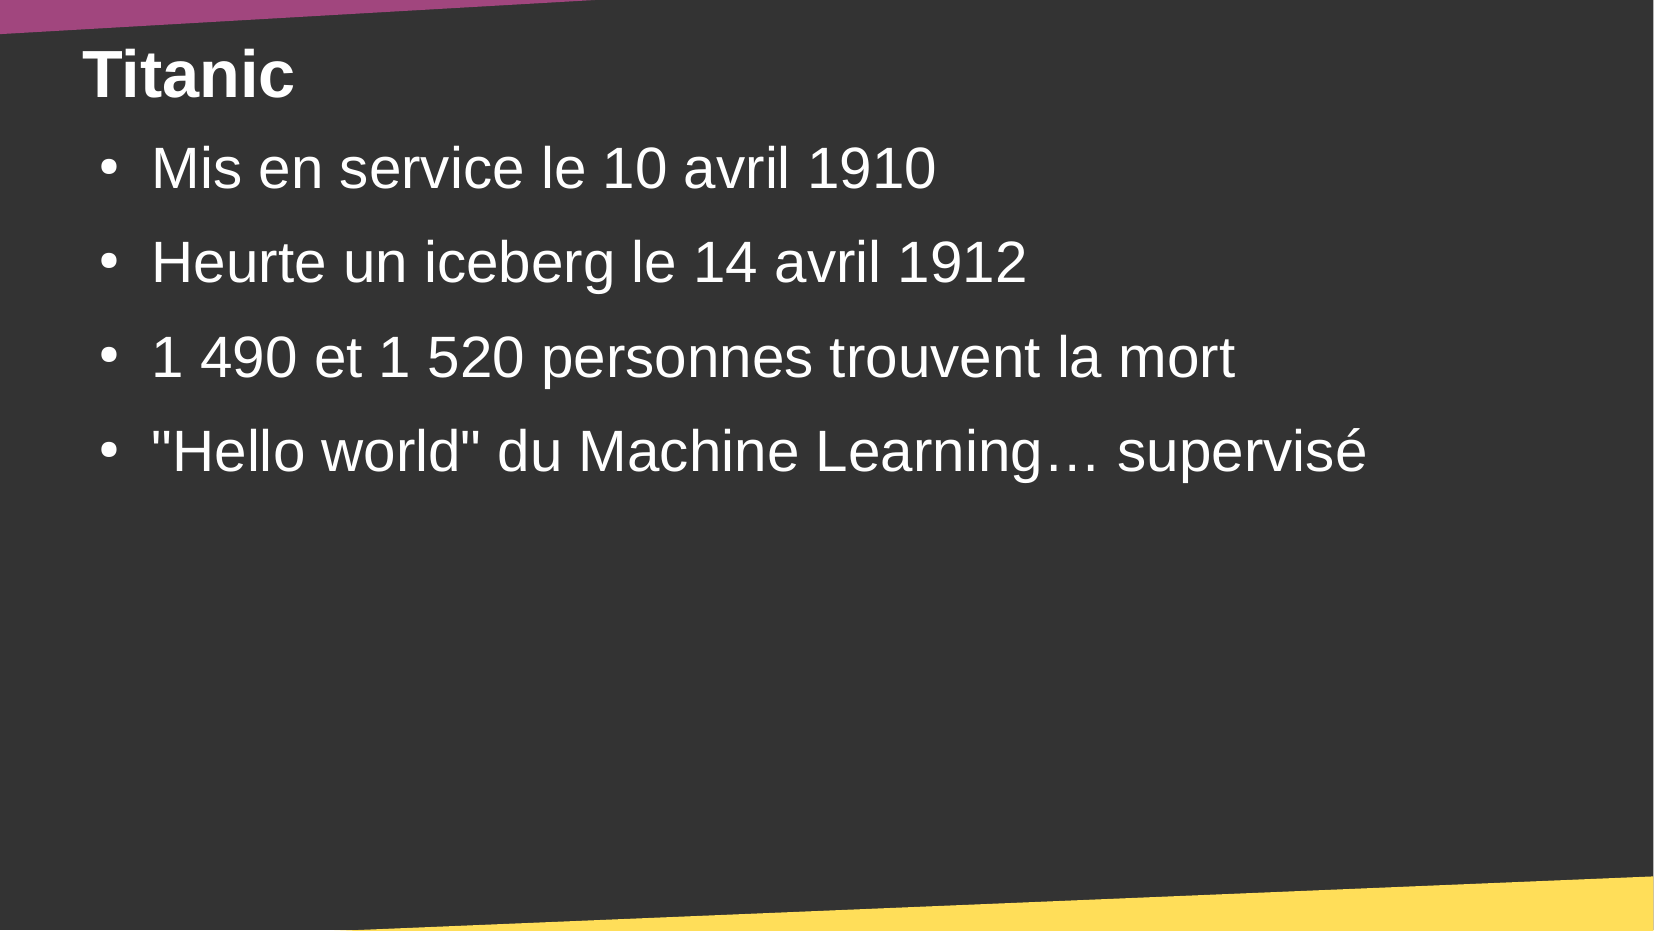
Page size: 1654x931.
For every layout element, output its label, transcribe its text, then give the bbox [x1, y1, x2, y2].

list Mis en service le 10 avril 1910 Heurte un iceberg le 14 avril 1912 1 490 et 1 520 personnes trouvent la mort "Hello world" du Machine Learning… supervisé [80, 135, 1620, 662]
title Titanic [82, 37, 1571, 114]
text_box [334, 876, 1654, 931]
text_box [0, 0, 595, 35]
